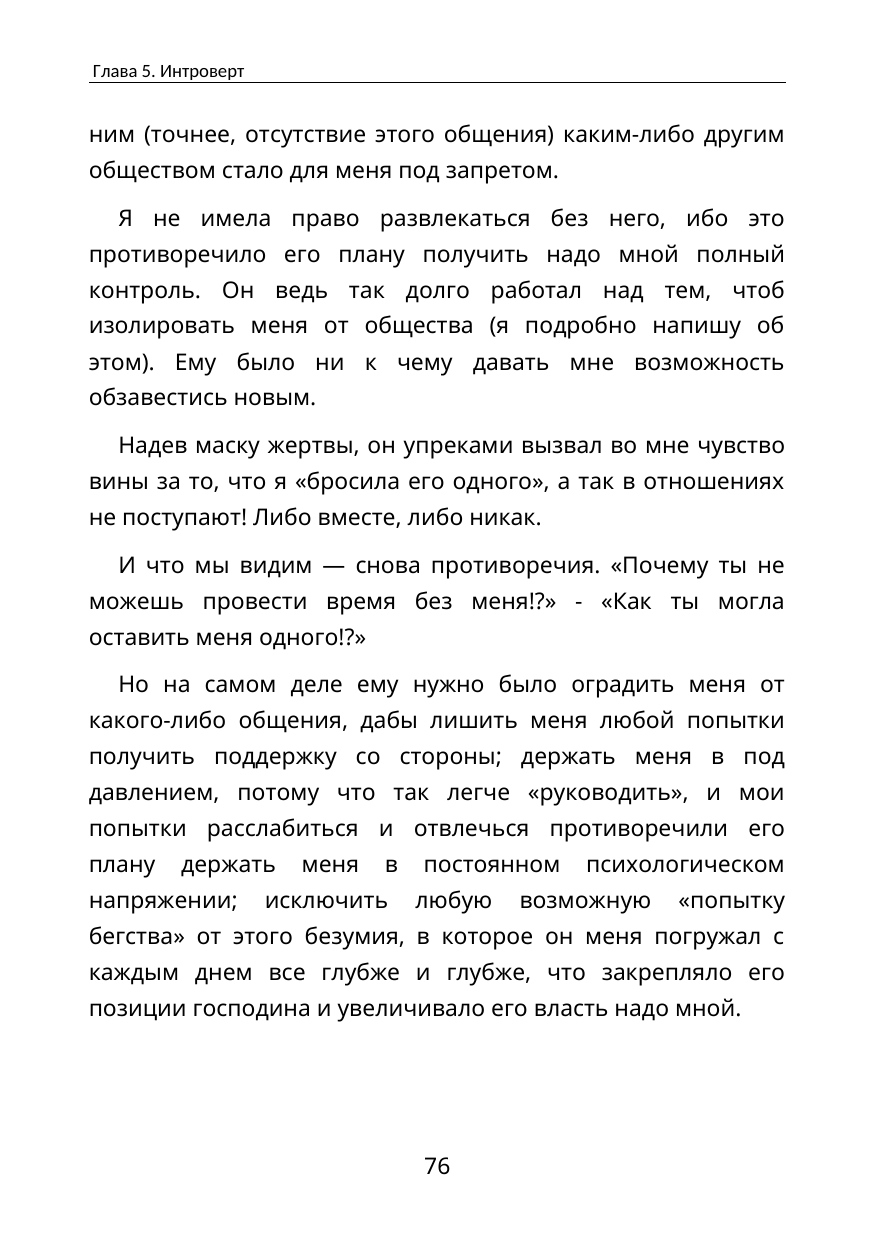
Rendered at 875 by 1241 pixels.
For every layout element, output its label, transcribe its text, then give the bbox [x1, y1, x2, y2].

text Но на самом деле ему нужно было оградить меня от какого-либо общения, дабы лишить меня любой попытки получить поддержку со стороны; держать меня в под давлением, потому что так легче «руководить», и мои попытки расслабиться и отвлечься противоречили его плану держать меня в постоянном психологическом напряжении; исключить любую возможную «попытку бегства» от этого безумия, в которое он меня погружал с каждым днем все глубже и глубже, что закрепляло его позиции господина и увеличивало его власть надо мной. [88, 668, 786, 1023]
text ним (точнее, отсутствие этого общения) каким-либо другим обществом стало для меня под запретом. [88, 118, 786, 185]
text И что мы видим — снова противоречия. «Почему ты не можешь провести время без меня!?» - «Как ты могла оставить меня одного!?» [88, 549, 786, 652]
text Я не имела право развлекаться без него, ибо это противоречило его плану получить надо мной полный контроль. Он ведь так долго работал над тем, чтоб изолировать меня от общества (я подробно напишу об этом). Ему было ни к чему давать мне возможность обзавестись новым. [88, 202, 786, 413]
text Надев маску жертвы, он упреками вызвал во мне чувство вины за то, что я «бросила его одного», а так в отношениях не поступают! Либо вместе, либо никак. [88, 429, 786, 532]
